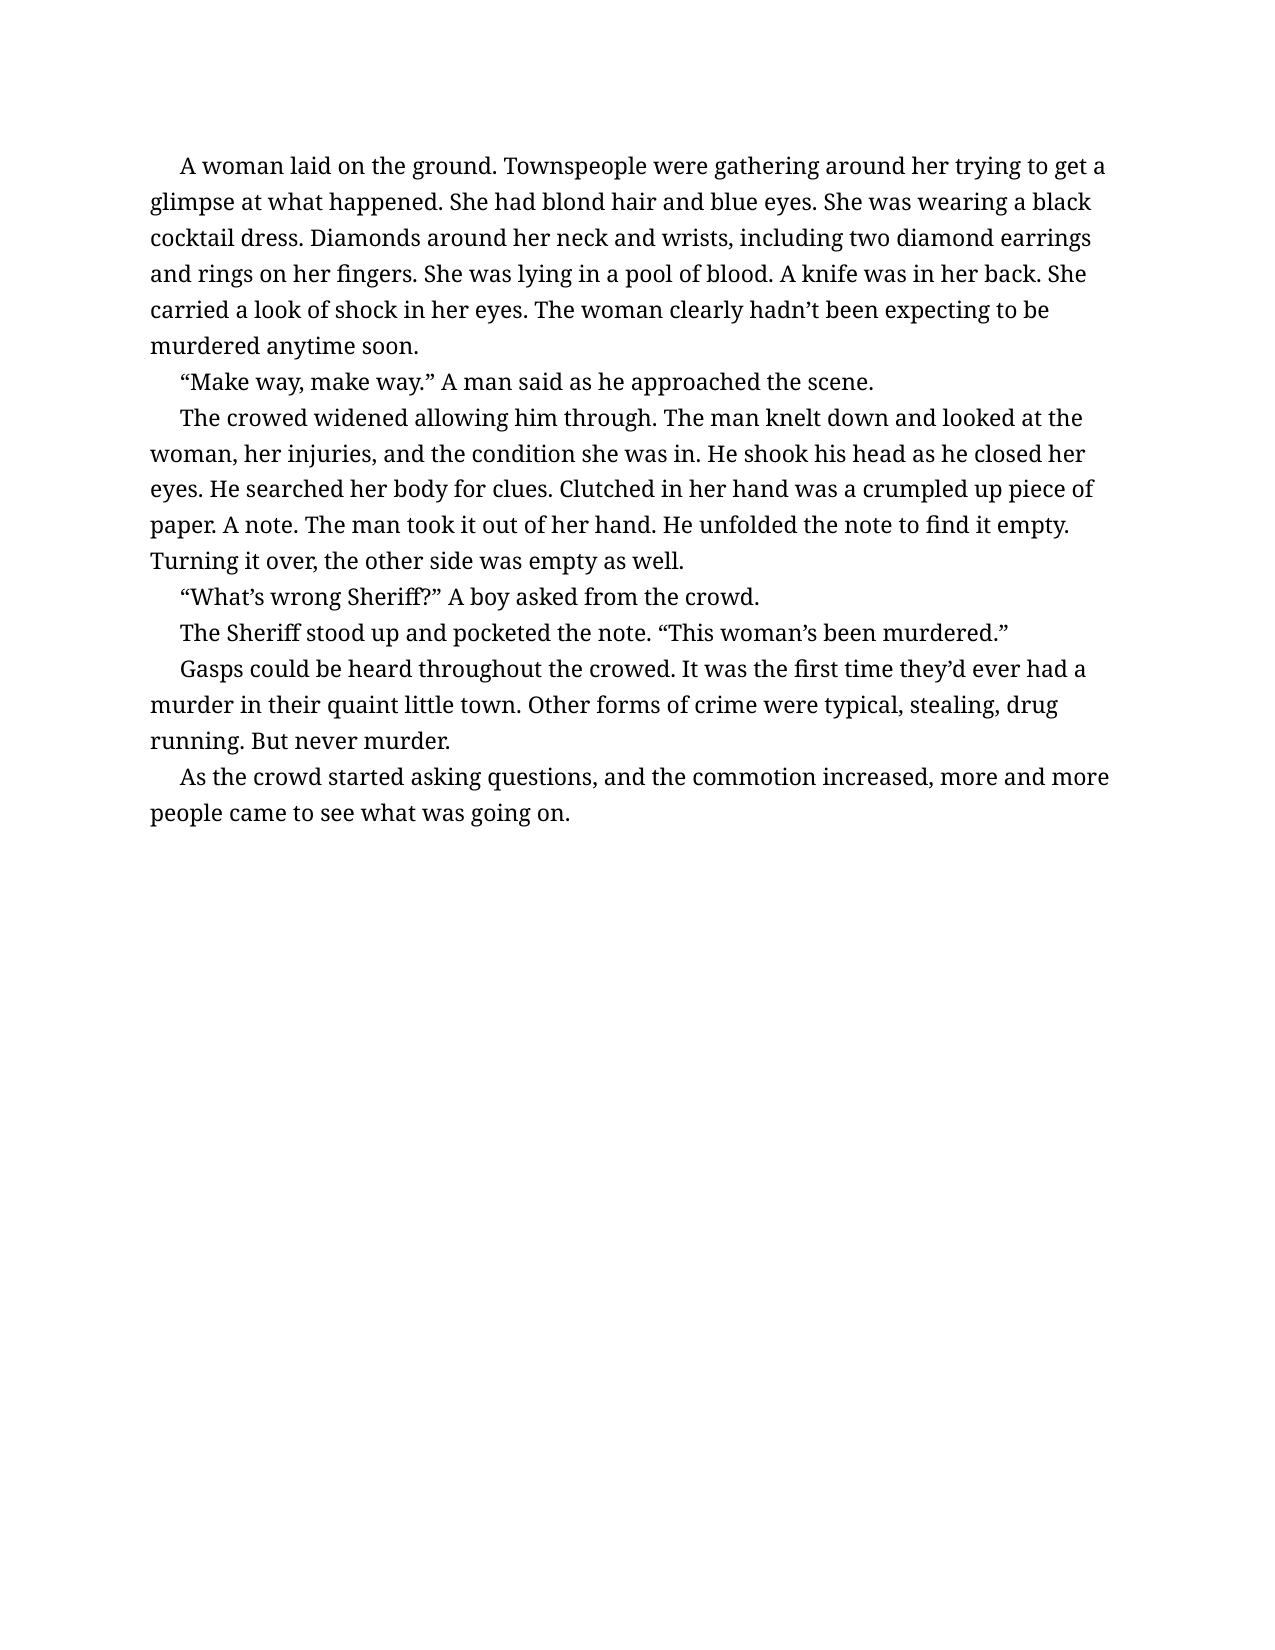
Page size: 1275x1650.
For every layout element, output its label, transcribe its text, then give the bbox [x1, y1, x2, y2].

text Gasps could be heard throughout the crowed. It was the first time they’d ever had a murder in their quaint little town. Other forms of crime were typical, stealing, drug running. But never murder. [150, 653, 1125, 756]
text A woman laid on the ground. Townspeople were gathering around her trying to get a glimpse at what happened. She had blond hair and blue eyes. She was wearing a black cocktail dress. Diamonds around her neck and wrists, including two diamond earrings and rings on her fingers. She was lying in a pool of blood. A knife was in her back. She carried a look of shock in her eyes. The woman clearly hadn’t been expecting to be murdered anytime soon. [150, 150, 1125, 361]
text “Make way, make way.” A man said as he approached the scene. [150, 366, 1125, 397]
text As the crowd started asking questions, and the commotion increased, more and more people came to see what was going on. [150, 761, 1125, 828]
text The Sheriff stood up and pocketed the note. “This woman’s been murdered.” [150, 617, 1125, 648]
text “What’s wrong Sheriff?” A boy asked from the crowd. [150, 581, 1125, 612]
text The crowed widened allowing him through. The man knelt down and looked at the woman, her injuries, and the condition she was in. He shook his head as he closed her eyes. He searched her body for clues. Clutched in her hand was a crumpled up piece of paper. A note. The man took it out of her hand. He unfolded the note to find it empty. Turning it over, the other side was empty as well. [150, 402, 1125, 577]
